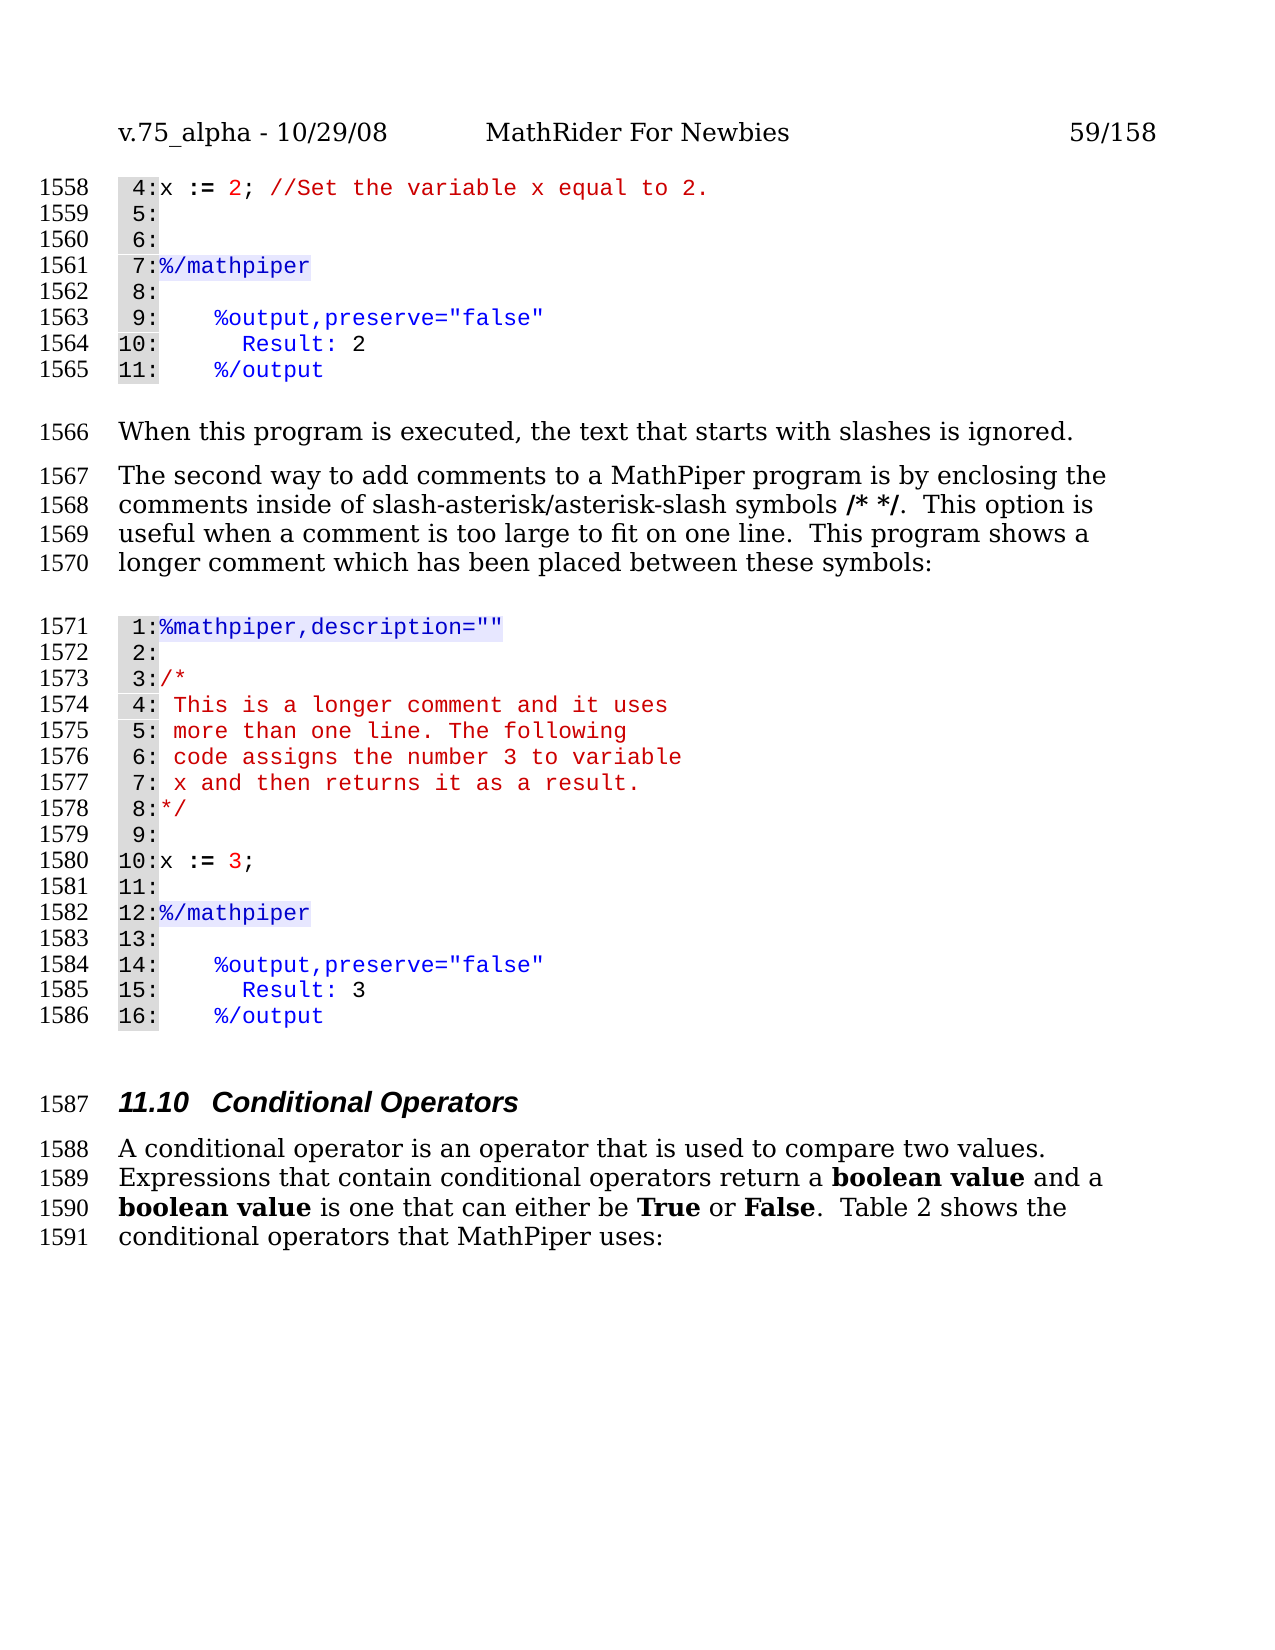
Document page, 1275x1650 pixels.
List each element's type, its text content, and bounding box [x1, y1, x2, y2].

text 13: [118, 927, 1157, 953]
text 8:*/ [118, 797, 1157, 823]
text 16: %/output [118, 1005, 1157, 1031]
text A conditional operator is an operator that is used to compare two values. Expressions that contain conditional operators return a boolean value and a boolean value is one that can either be True or False. Table 2 shows the conditional operators that MathPiper uses: [118, 1134, 1157, 1251]
text 2: [118, 642, 1157, 668]
text 15: Result: 3 [118, 979, 1157, 1005]
text 5: more than one line. The following [118, 719, 1157, 745]
text 6: [118, 229, 1157, 254]
text 5: [118, 203, 1157, 229]
text 7: x and then returns it as a result. [118, 771, 1157, 797]
text 6: code assigns the number 3 to variable [118, 745, 1157, 771]
text 3:/* [118, 668, 1157, 693]
text 7:%/mathpiper [118, 254, 1157, 281]
text 4:x := 2; //Set the variable x equal to 2. [118, 177, 1157, 203]
subtitle Conditional Operators [118, 1085, 1157, 1119]
text When this program is executed, the text that starts with slashes is ignored. [118, 417, 1157, 446]
text 11: %/output [118, 358, 1157, 384]
text 9: [118, 823, 1157, 849]
text 4: This is a longer comment and it uses [118, 693, 1157, 719]
text 9: %output,preserve="false" [118, 306, 1157, 332]
text 8: [118, 281, 1157, 306]
text 10:x := 3; [118, 849, 1157, 875]
text 11: [118, 875, 1157, 901]
text 1:%mathpiper,description="" [118, 616, 1157, 642]
text 12:%/mathpiper [118, 901, 1157, 927]
text 14: %output,preserve="false" [118, 953, 1157, 979]
text 10: Result: 2 [118, 332, 1157, 358]
text The second way to add comments to a MathPiper program is by enclosing the comments inside of slash-asterisk/asterisk-slash symbols /* */. This option is useful when a comment is too large to fit on one line. This program shows a longer comment which has been placed between these symbols: [118, 461, 1157, 578]
